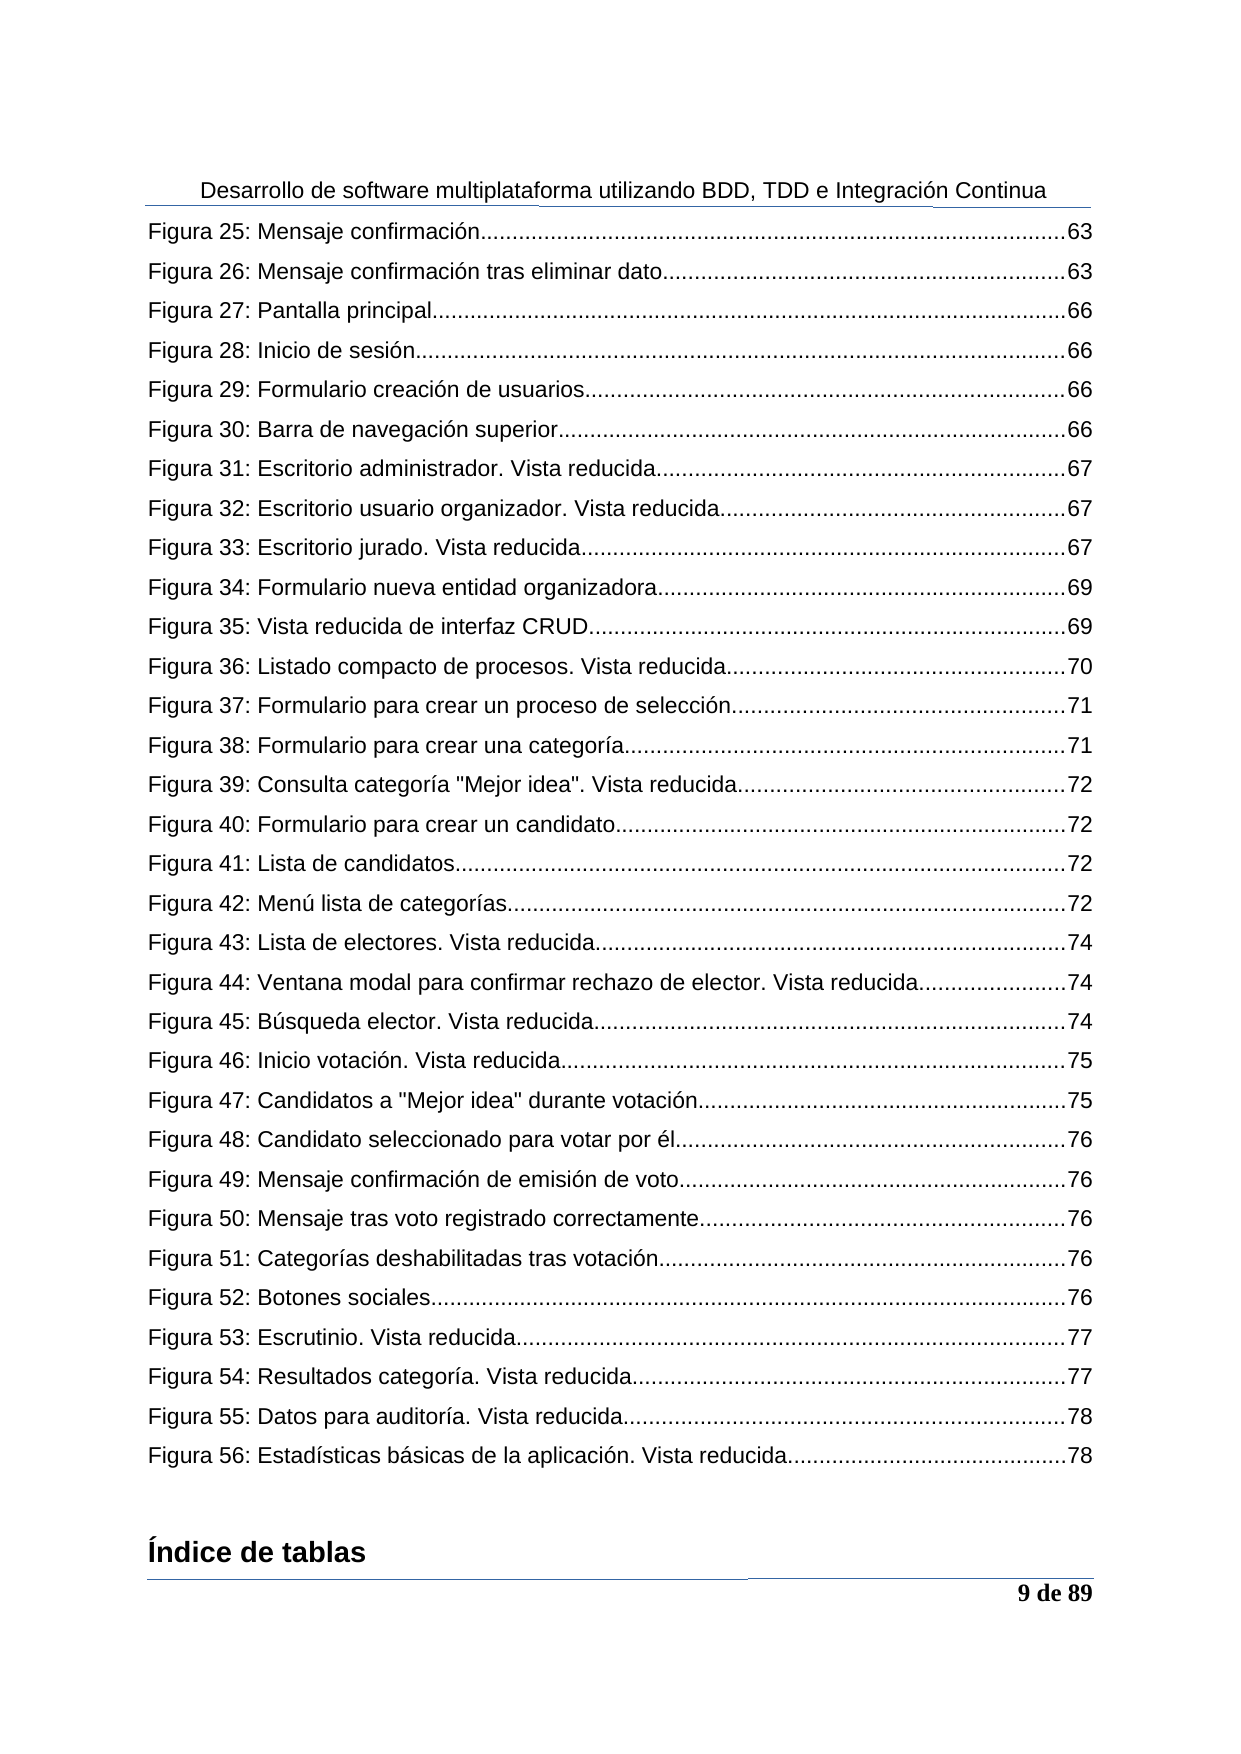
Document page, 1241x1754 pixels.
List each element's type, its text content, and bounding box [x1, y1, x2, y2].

text Figura 48: Candidato seleccionado para votar por él. 76 [148, 1126, 1093, 1153]
text Figura 50: Mensaje tras voto registrado correctamente. 76 [148, 1205, 1093, 1232]
text Figura 39: Consulta categoría "Mejor idea". Vista reducida. 72 [148, 771, 1093, 797]
text Figura 32: Escritorio usuario organizador. Vista reducida. 67 [148, 495, 1093, 521]
text Figura 42: Menú lista de categorías. 72 [148, 889, 1093, 916]
subtitle Índice de tablas [148, 1535, 1093, 1569]
text Figura 26: Mensaje confirmación tras eliminar dato. 63 [148, 258, 1093, 284]
text Figura 49: Mensaje confirmación de emisión de voto. 76 [148, 1166, 1093, 1192]
text Figura 46: Inicio votación. Vista reducida. 75 [148, 1047, 1093, 1074]
text Figura 36: Listado compacto de procesos. Vista reducida. 70 [148, 653, 1093, 679]
text Figura 54: Resultados categoría. Vista reducida. 77 [148, 1363, 1093, 1389]
text Figura 31: Escritorio administrador. Vista reducida. 67 [148, 455, 1093, 482]
text Figura 35: Vista reducida de interfaz CRUD. 69 [148, 613, 1093, 639]
text Figura 34: Formulario nueva entidad organizadora. 69 [148, 574, 1093, 600]
text Figura 28: Inicio de sesión. 66 [148, 337, 1093, 363]
text Figura 30: Barra de navegación superior. 66 [148, 416, 1093, 442]
text Figura 44: Ventana modal para confirmar rechazo de elector. Vista reducida. 74 [148, 968, 1093, 995]
text Figura 40: Formulario para crear un candidato. 72 [148, 811, 1093, 837]
text Figura 56: Estadísticas básicas de la aplicación. Vista reducida. 78 [148, 1442, 1093, 1468]
text Figura 33: Escritorio jurado. Vista reducida. 67 [148, 534, 1093, 561]
text Figura 45: Búsqueda elector. Vista reducida. 74 [148, 1008, 1093, 1034]
text Figura 43: Lista de electores. Vista reducida. 74 [148, 929, 1093, 955]
text Figura 41: Lista de candidatos. 72 [148, 850, 1093, 876]
text Figura 25: Mensaje confirmación. 63 [148, 218, 1093, 245]
text Figura 47: Candidatos a "Mejor idea" durante votación. 75 [148, 1087, 1093, 1113]
text Figura 55: Datos para auditoría. Vista reducida. 78 [148, 1403, 1093, 1429]
text Figura 38: Formulario para crear una categoría. 71 [148, 732, 1093, 758]
text Figura 51: Categorías deshabilitadas tras votación. 76 [148, 1245, 1093, 1271]
text Figura 53: Escrutinio. Vista reducida. 77 [148, 1324, 1093, 1350]
text Figura 27: Pantalla principal. 66 [148, 297, 1093, 324]
text Figura 52: Botones sociales. 76 [148, 1284, 1093, 1311]
text Figura 29: Formulario creación de usuarios. 66 [148, 376, 1093, 403]
text Figura 37: Formulario para crear un proceso de selección. 71 [148, 692, 1093, 718]
